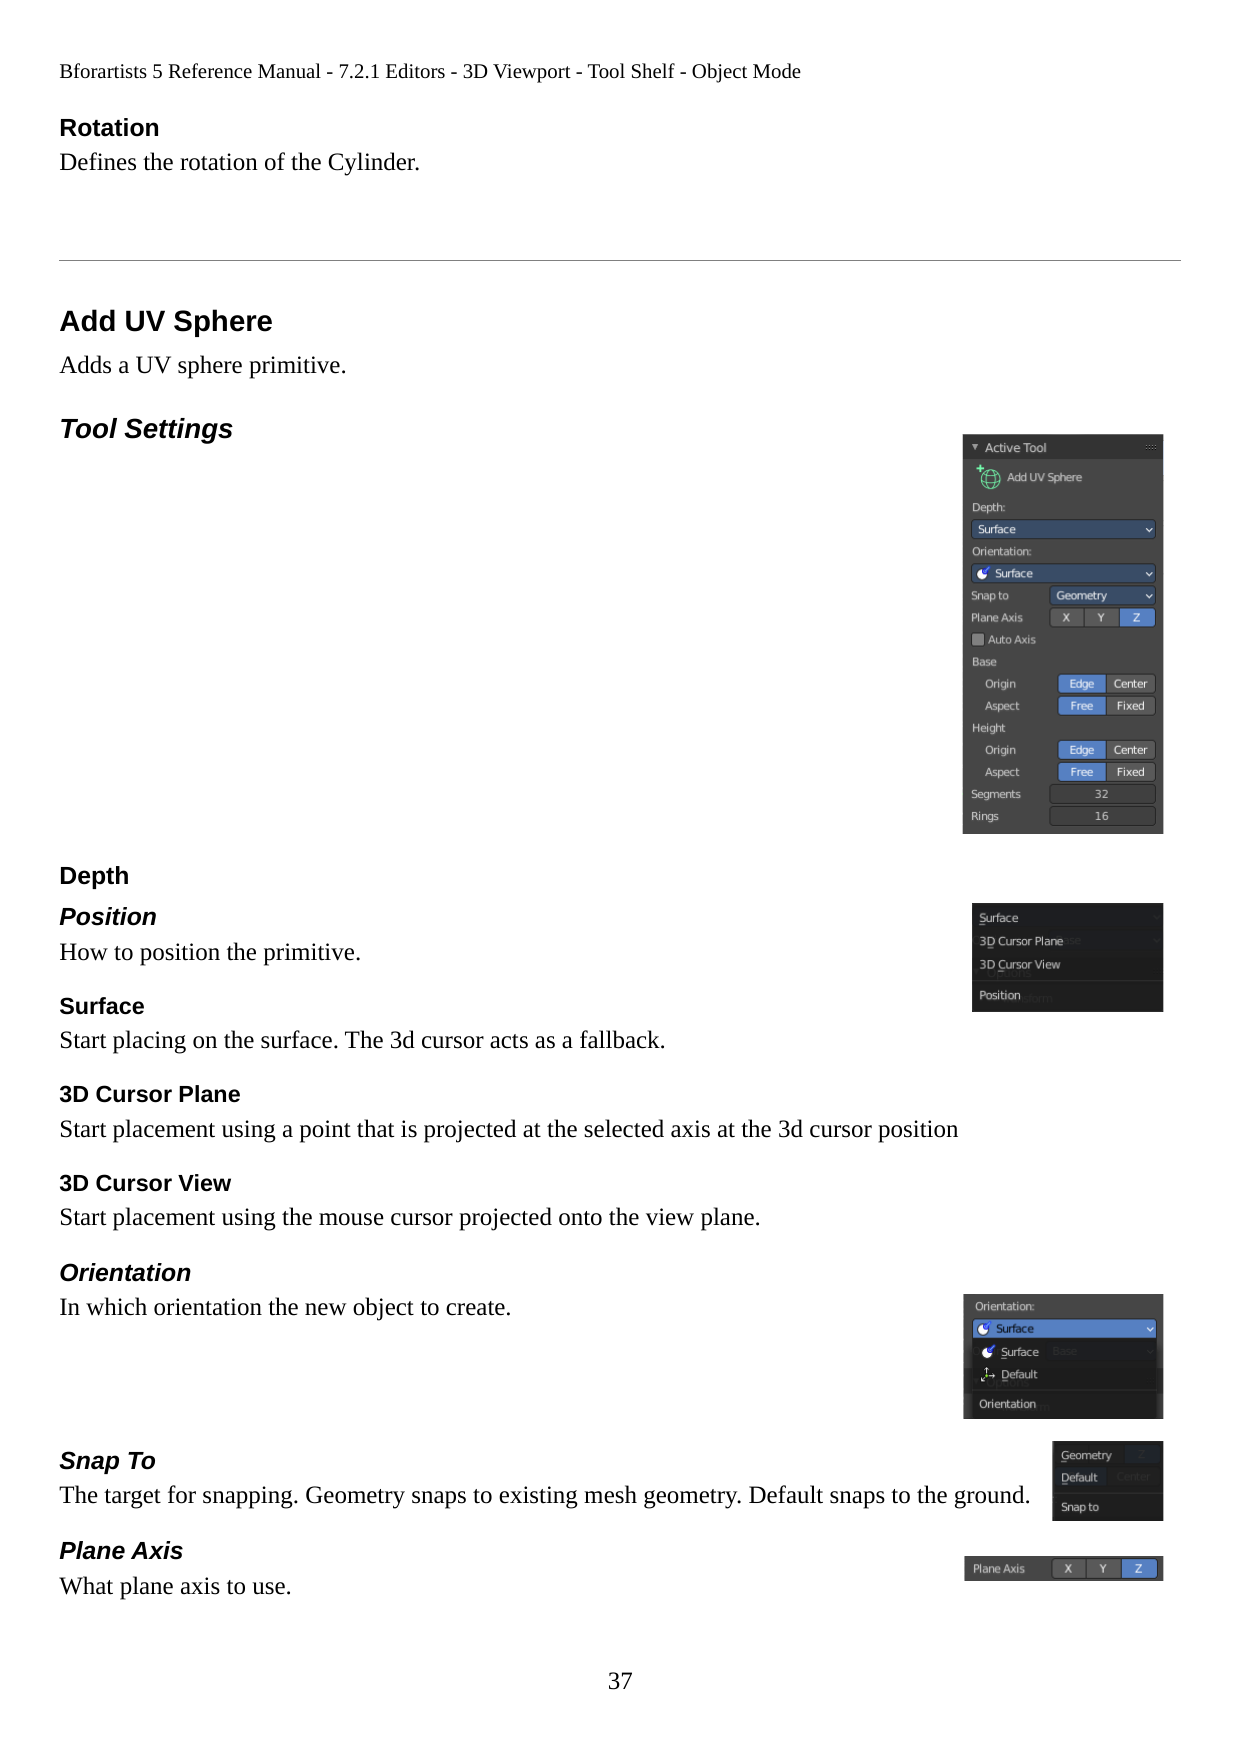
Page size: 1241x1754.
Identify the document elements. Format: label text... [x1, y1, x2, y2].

subtitle Surface [59, 993, 1181, 1019]
text Adds a UV sphere primitive. [59, 351, 1181, 379]
text Start placement using the mouse cursor projected onto the view plane. [59, 1202, 1181, 1231]
picture [964, 1556, 1164, 1581]
text Defines the rotation of the Cylinder. [59, 147, 1181, 176]
subtitle Depth [59, 861, 1181, 890]
subtitle Rotation [59, 113, 1181, 141]
text In which orientation the new object to create. [59, 1292, 1181, 1321]
picture [972, 903, 1164, 1012]
picture [963, 1294, 1164, 1419]
subtitle 3D Cursor Plane [59, 1081, 1181, 1108]
subtitle Plane Axis [59, 1536, 1181, 1564]
subtitle [1164, 1446, 1181, 1474]
text Start placing on the surface. The 3d cursor acts as a fallback. [59, 1026, 1181, 1054]
subtitle Tool Settings [59, 412, 1181, 444]
subtitle 3D Cursor View [59, 1169, 1181, 1196]
text The target for snapping. Geometry snaps to existing mesh geometry. Default snaps to the ground. [59, 1481, 1052, 1509]
picture [1052, 1441, 1164, 1521]
subtitle Orientation [59, 1258, 1181, 1286]
text How to position the primitive. [59, 937, 972, 966]
subtitle Snap To [59, 1446, 1052, 1474]
subtitle Position [59, 902, 1181, 931]
picture [962, 434, 1164, 834]
text What plane axis to use. [59, 1571, 1181, 1599]
subtitle Add UV Sphere [59, 304, 1181, 338]
text Start placement using a point that is projected at the selected axis at the 3d cursor position [59, 1114, 1181, 1143]
